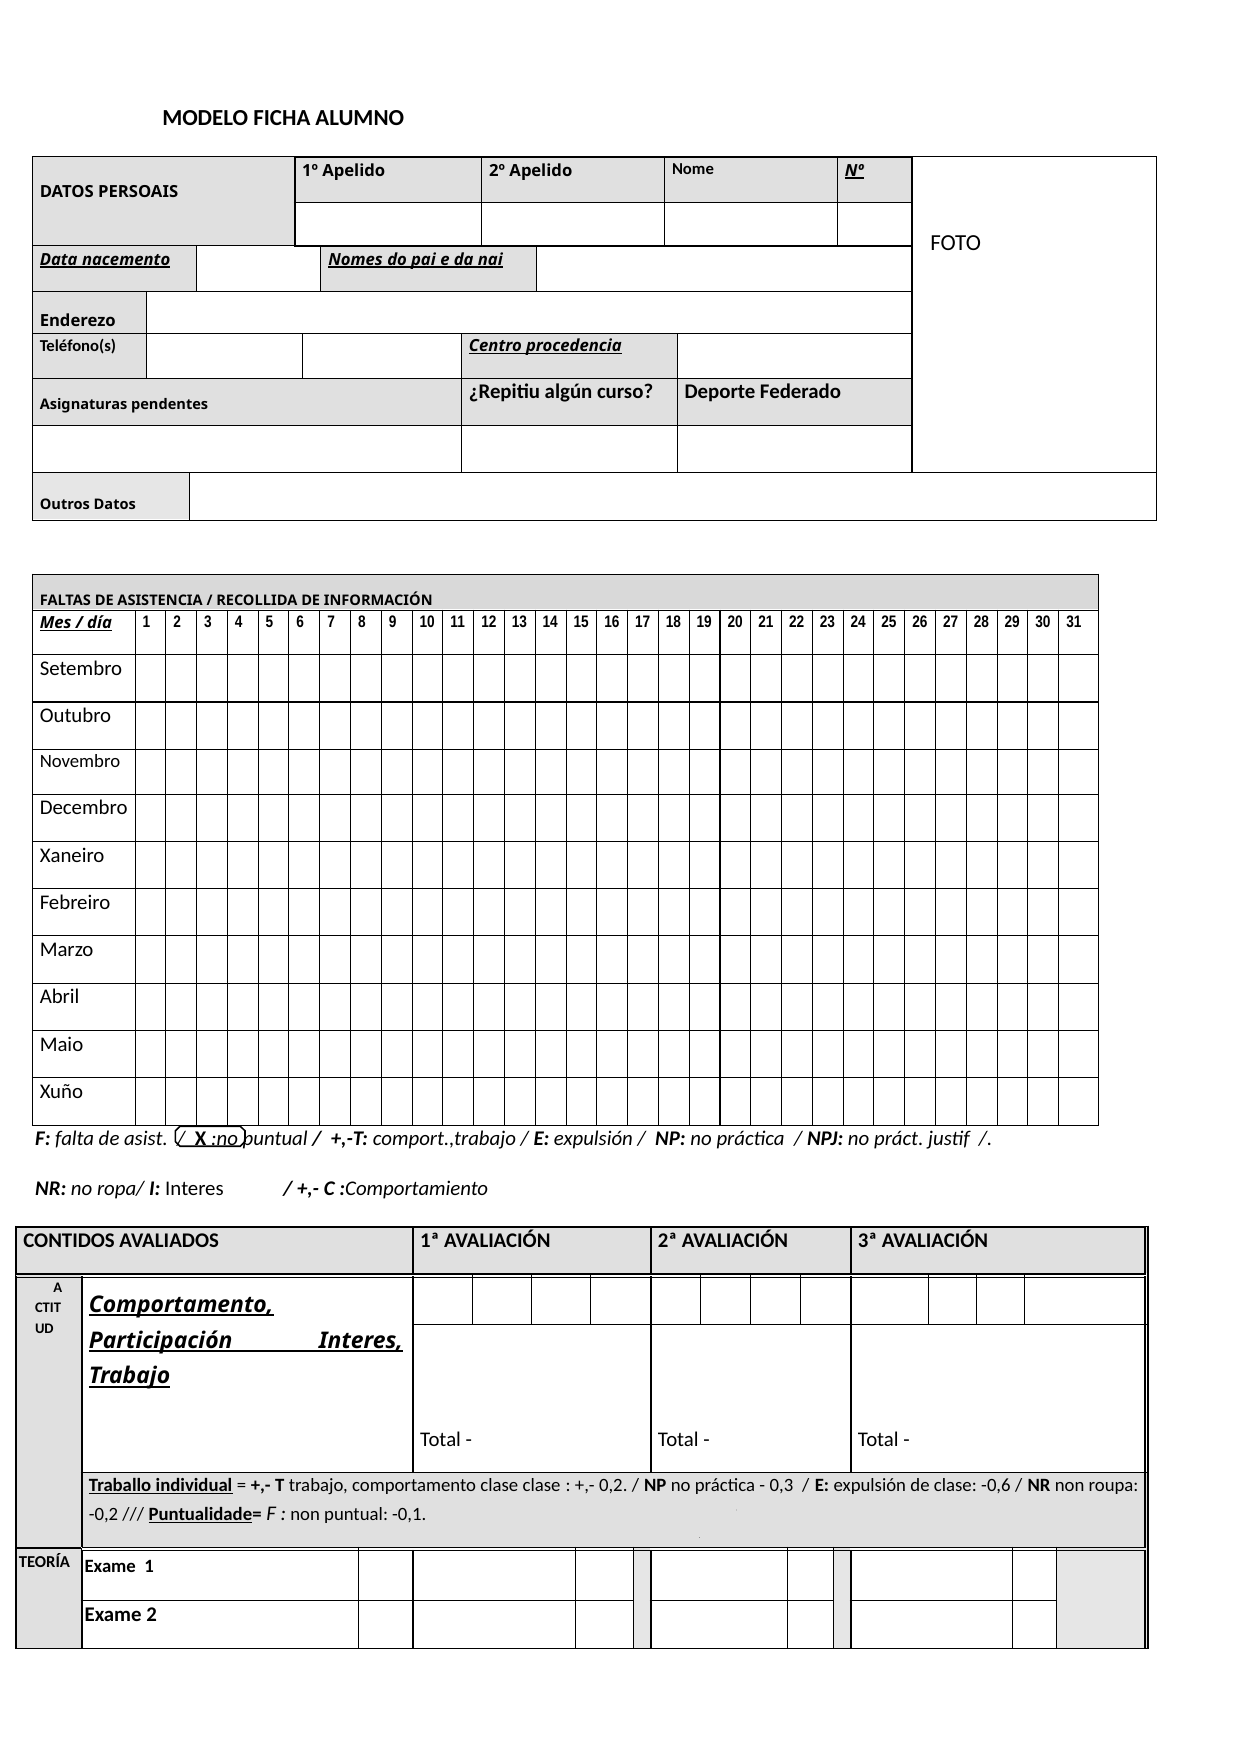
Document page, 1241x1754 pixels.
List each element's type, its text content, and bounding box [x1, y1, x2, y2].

table_cell [967, 750, 997, 793]
table_cell [536, 1031, 566, 1077]
table_cell [382, 1031, 412, 1077]
table_cell 13 [505, 611, 535, 654]
table_cell [351, 703, 381, 749]
table_header 2º Apelido [482, 158, 664, 202]
table_cell Data nacemento [33, 246, 196, 291]
table_cell [936, 750, 966, 793]
table_cell 8 [351, 611, 381, 654]
table_cell [289, 936, 319, 983]
table_cell Xaneiro [33, 842, 135, 888]
table_cell [813, 936, 843, 983]
table_cell [536, 750, 566, 793]
table_cell 3 [197, 611, 227, 654]
table_cell [690, 1078, 719, 1124]
table_cell [1059, 1031, 1098, 1077]
table_cell [259, 750, 288, 793]
table_cell [597, 1078, 627, 1124]
table_cell [443, 795, 473, 841]
table_cell [1057, 1551, 1144, 1648]
table_cell 12 [474, 611, 504, 654]
table_cell [998, 984, 1027, 1030]
table_cell [782, 795, 812, 841]
table_cell [998, 889, 1027, 935]
table_cell [576, 1601, 633, 1648]
table_cell [382, 936, 412, 983]
table_cell [320, 655, 350, 701]
table_cell [852, 1551, 1012, 1600]
table_cell [659, 703, 689, 749]
table_cell [782, 1078, 812, 1124]
table_header FALTAS DE ASISTENCIA / RECOLLIDA DE INFORMACIÓN [33, 575, 1098, 609]
table_cell [166, 842, 196, 888]
table_cell [166, 795, 196, 841]
table_cell [905, 750, 935, 793]
table_cell 17 [628, 611, 658, 654]
table_cell [197, 842, 227, 888]
table_cell [228, 842, 258, 888]
table_cell [905, 1078, 935, 1124]
table_cell Comportamento, Participación Interes, Trabajo [83, 1278, 412, 1472]
table_cell [505, 984, 535, 1030]
table_cell [813, 1078, 843, 1124]
table_cell [1059, 750, 1098, 793]
table_cell [721, 703, 750, 749]
table_cell [359, 1551, 412, 1600]
table_cell [289, 655, 319, 701]
table_cell [382, 842, 412, 888]
table_cell [721, 1031, 750, 1077]
table_cell [1028, 889, 1058, 935]
table_cell [413, 936, 442, 983]
table_cell [751, 842, 781, 888]
table_cell [597, 936, 627, 983]
table_cell [197, 750, 227, 793]
table_cell [678, 334, 911, 378]
table_cell [351, 750, 381, 793]
table_cell [967, 795, 997, 841]
table_cell [751, 984, 781, 1030]
table_cell [721, 655, 750, 701]
table_cell [628, 1078, 658, 1124]
table_cell [597, 842, 627, 888]
table_cell [482, 203, 664, 245]
table_cell 11 [443, 611, 473, 654]
table_cell [289, 984, 319, 1030]
table_cell [567, 842, 596, 888]
table_cell [351, 889, 381, 935]
table_cell [751, 1078, 781, 1124]
table_header 1ª AVALIACIÓN [414, 1228, 650, 1273]
table_cell [1028, 795, 1058, 841]
table_cell [197, 703, 227, 749]
table_cell 1 [136, 611, 165, 654]
table_cell [289, 842, 319, 888]
table_cell [197, 655, 227, 701]
table_cell Mes / día [33, 611, 135, 654]
table_cell [567, 1031, 596, 1077]
table_cell Marzo [33, 936, 135, 983]
table_cell [652, 1601, 787, 1648]
table_cell [443, 1078, 473, 1124]
table_cell [382, 750, 412, 793]
table_cell [320, 842, 350, 888]
table_cell [967, 1078, 997, 1124]
table_cell Total - [652, 1325, 850, 1472]
table_cell [474, 889, 504, 935]
table_cell [166, 655, 196, 701]
table_cell [505, 795, 535, 841]
table_cell [320, 1031, 350, 1077]
table_cell [505, 842, 535, 888]
table_cell [351, 1078, 381, 1124]
table_cell [690, 1031, 719, 1077]
table_cell Enderezo [33, 292, 146, 333]
table_cell [874, 842, 904, 888]
table_cell [813, 750, 843, 793]
table_cell [1025, 1278, 1144, 1324]
table_cell [474, 703, 504, 749]
table_cell [505, 889, 535, 935]
table_cell [228, 889, 258, 935]
table_cell [462, 426, 677, 472]
table_cell [659, 984, 689, 1030]
table_cell [228, 1031, 258, 1077]
table_cell [505, 655, 535, 701]
table_cell 14 [536, 611, 566, 654]
table_cell [505, 1031, 535, 1077]
table_cell [443, 984, 473, 1030]
table_cell [701, 1278, 750, 1324]
table_cell [591, 1278, 650, 1324]
table_cell [413, 795, 442, 841]
table_cell [628, 795, 658, 841]
table_cell [320, 889, 350, 935]
table_cell [414, 1551, 575, 1600]
table_header Nº [838, 158, 911, 202]
table_cell [473, 1278, 531, 1324]
table_header DATOS PERSOAIS [33, 157, 294, 245]
table_cell [1059, 936, 1098, 983]
table_cell Abril [33, 984, 135, 1030]
table_cell [414, 1601, 575, 1648]
table_cell Total - [852, 1325, 1144, 1472]
table_cell [874, 984, 904, 1030]
table_cell [228, 750, 258, 793]
table_cell [782, 889, 812, 935]
table_cell Maio [33, 1031, 135, 1077]
table_cell [567, 795, 596, 841]
table_cell [597, 1031, 627, 1077]
table_cell Outubro [33, 703, 135, 749]
table_cell [751, 703, 781, 749]
table_cell [536, 795, 566, 841]
table_cell [474, 750, 504, 793]
table_cell [721, 842, 750, 888]
table_cell [443, 655, 473, 701]
table_cell [659, 889, 689, 935]
table_cell [905, 842, 935, 888]
table_cell [228, 655, 258, 701]
table_cell [659, 1078, 689, 1124]
table_cell [320, 703, 350, 749]
table_cell [413, 984, 442, 1030]
table_cell [874, 1078, 904, 1124]
table_cell [1028, 750, 1058, 793]
table_cell [505, 703, 535, 749]
table_cell [659, 655, 689, 701]
table_cell Novembro [33, 750, 135, 793]
table_cell [751, 889, 781, 935]
table_cell [289, 1031, 319, 1077]
table_header 3ª AVALIACIÓN [852, 1228, 1144, 1273]
table_cell [874, 889, 904, 935]
table_cell [1059, 655, 1098, 701]
table_cell [474, 795, 504, 841]
table_cell [197, 795, 227, 841]
table_cell [929, 1278, 976, 1324]
table_cell [567, 703, 596, 749]
table_cell Asignaturas pendentes [33, 379, 461, 425]
table_cell [1028, 936, 1058, 983]
table_cell 15 [567, 611, 596, 654]
table_cell 18 [659, 611, 689, 654]
table_cell [844, 655, 873, 701]
table_cell [474, 1031, 504, 1077]
table_cell Teléfono(s) [33, 334, 146, 378]
table_cell [977, 1278, 1024, 1324]
table_cell [228, 703, 258, 749]
table_cell [443, 842, 473, 888]
table_cell 20 [721, 611, 750, 654]
table_cell Nomes do pai e da nai [321, 247, 536, 291]
table_cell [905, 795, 935, 841]
table_cell [382, 984, 412, 1030]
table_cell [413, 889, 442, 935]
table_cell 22 [782, 611, 812, 654]
table_cell 16 [597, 611, 627, 654]
table_cell 24 [844, 611, 873, 654]
table_cell [967, 703, 997, 749]
table_cell Deporte Federado [678, 379, 911, 425]
table_cell [197, 1078, 227, 1124]
table_cell [197, 889, 227, 935]
table_cell [659, 1031, 689, 1077]
table_cell [443, 889, 473, 935]
table_cell [690, 984, 719, 1030]
table_cell [967, 1031, 997, 1077]
table_cell [678, 426, 911, 472]
table_cell [296, 203, 481, 245]
table_cell [567, 889, 596, 935]
table_cell [659, 936, 689, 983]
table_cell [844, 1078, 873, 1124]
table_cell [936, 889, 966, 935]
table_cell [634, 1551, 650, 1648]
table_cell [351, 984, 381, 1030]
table_cell ¿Repitiu algún curso? [462, 379, 677, 425]
table_cell [628, 703, 658, 749]
table_cell [967, 936, 997, 983]
table_cell [474, 936, 504, 983]
table_cell [788, 1551, 833, 1600]
table_cell [751, 936, 781, 983]
table_cell [751, 750, 781, 793]
table_cell [147, 334, 302, 378]
table_cell [259, 795, 288, 841]
table_header [913, 157, 1156, 472]
table_cell [320, 1078, 350, 1124]
table_cell [190, 473, 1156, 519]
table_cell [782, 750, 812, 793]
table_cell [320, 984, 350, 1030]
table_cell [905, 703, 935, 749]
table_cell [936, 1078, 966, 1124]
table_cell [1028, 842, 1058, 888]
table_cell [597, 795, 627, 841]
table_cell [690, 703, 719, 749]
table_cell [967, 984, 997, 1030]
table_cell [813, 1031, 843, 1077]
table_cell [136, 842, 165, 888]
table_cell [721, 984, 750, 1030]
table_cell [320, 795, 350, 841]
table_cell [936, 1031, 966, 1077]
table_cell [136, 1031, 165, 1077]
table_cell [382, 1078, 412, 1124]
table_cell [844, 936, 873, 983]
table_cell [844, 889, 873, 935]
table_cell [537, 247, 911, 291]
table_cell [567, 984, 596, 1030]
table_cell [628, 984, 658, 1030]
table_cell [721, 936, 750, 983]
table_cell [136, 984, 165, 1030]
table_cell [1013, 1551, 1056, 1600]
table_cell [259, 655, 288, 701]
table_cell [259, 703, 288, 749]
table_cell [998, 936, 1027, 983]
table_cell [443, 750, 473, 793]
table_cell [659, 750, 689, 793]
table_cell 31 [1059, 611, 1098, 654]
table_cell [228, 984, 258, 1030]
table_cell [905, 1031, 935, 1077]
table_cell Traballo individual = +,- T trabajo, comportamento clase clase : +,- 0,2. / NP no práctica - 0,3 / E: expulsión de clase: -0,6 / NR non roupa: -0,2 /// Puntualidade= F : non puntual: -0,1. [83, 1473, 1144, 1547]
table_cell [147, 292, 911, 333]
table_header Nome [665, 158, 837, 202]
table_cell [359, 1601, 412, 1648]
table_cell [936, 984, 966, 1030]
text MODELO FICHA ALUMNO [157, 103, 1196, 131]
table_cell [351, 842, 381, 888]
table_cell [905, 889, 935, 935]
table_cell [289, 750, 319, 793]
table_cell [628, 936, 658, 983]
table_cell [505, 936, 535, 983]
table_cell [1059, 842, 1098, 888]
table_cell Febreiro [33, 889, 135, 935]
table_cell [998, 1078, 1027, 1124]
table_cell [136, 795, 165, 841]
table_cell Xuño [33, 1078, 135, 1124]
table_cell [259, 1078, 288, 1124]
table_cell [690, 889, 719, 935]
table_cell [259, 889, 288, 935]
table_cell [166, 750, 196, 793]
table_header CONTIDOS AVALIADOS [17, 1228, 412, 1273]
table_cell [351, 936, 381, 983]
table_cell [721, 750, 750, 793]
table_cell [576, 1551, 633, 1600]
table_cell [166, 703, 196, 749]
table_cell [259, 936, 288, 983]
table_cell [905, 984, 935, 1030]
table_cell [259, 1031, 288, 1077]
table_cell [166, 1078, 196, 1124]
table_cell [628, 889, 658, 935]
table_cell [874, 936, 904, 983]
table_cell [228, 795, 258, 841]
table_cell TEORÍA [17, 1549, 81, 1648]
table_cell [844, 984, 873, 1030]
table_cell [813, 842, 843, 888]
table_cell [536, 1078, 566, 1124]
table_cell Outros Datos [33, 473, 189, 519]
table_cell 21 [751, 611, 781, 654]
table_cell [998, 750, 1027, 793]
table_cell [813, 655, 843, 701]
table_cell [289, 703, 319, 749]
table_cell [852, 1601, 1012, 1648]
table_cell [567, 655, 596, 701]
table_cell [289, 889, 319, 935]
table_cell [751, 1031, 781, 1077]
table_cell [505, 750, 535, 793]
table_cell [197, 1031, 227, 1077]
table_cell [788, 1601, 833, 1648]
table_cell [1059, 703, 1098, 749]
table_cell [289, 1078, 319, 1124]
table_cell [166, 984, 196, 1030]
table_cell [320, 750, 350, 793]
table_cell 26 [905, 611, 935, 654]
table_cell 4 [228, 611, 258, 654]
table_cell [136, 703, 165, 749]
table_cell [659, 795, 689, 841]
table_cell [967, 889, 997, 935]
table_cell [166, 889, 196, 935]
table_cell 9 [382, 611, 412, 654]
table_cell [813, 703, 843, 749]
table_cell [844, 842, 873, 888]
table_cell [751, 655, 781, 701]
table_cell [782, 1031, 812, 1077]
table_cell [33, 426, 461, 472]
table_cell [320, 936, 350, 983]
table_cell 29 [998, 611, 1027, 654]
table_cell [652, 1278, 700, 1324]
table_cell [303, 334, 461, 378]
table_cell [628, 842, 658, 888]
table_cell [751, 1278, 800, 1324]
table_cell [751, 795, 781, 841]
table_cell [228, 1078, 258, 1124]
table_cell [413, 703, 442, 749]
table_cell [844, 703, 873, 749]
table_cell [936, 936, 966, 983]
table_cell [1028, 1078, 1058, 1124]
table_cell [782, 703, 812, 749]
table_cell Exame 1 [83, 1551, 358, 1600]
table_cell [228, 936, 258, 983]
table_cell [136, 655, 165, 701]
table_cell [782, 984, 812, 1030]
table_cell [813, 984, 843, 1030]
table_cell [259, 842, 288, 888]
table_cell [166, 936, 196, 983]
table_cell [443, 936, 473, 983]
table_cell [197, 936, 227, 983]
table_cell [413, 842, 442, 888]
table_cell 19 [690, 611, 719, 654]
table_cell Setembro [33, 655, 135, 701]
table_cell [474, 655, 504, 701]
table_cell 5 [259, 611, 288, 654]
table_cell Decembro [33, 795, 135, 841]
table_cell 27 [936, 611, 966, 654]
table_cell [474, 984, 504, 1030]
table_cell [874, 750, 904, 793]
table_cell [874, 795, 904, 841]
table_cell [905, 936, 935, 983]
table_cell [690, 750, 719, 793]
table_cell 6 [289, 611, 319, 654]
table_cell [351, 795, 381, 841]
table_cell [690, 936, 719, 983]
table_cell [782, 842, 812, 888]
table_header 1º Apelido [296, 158, 481, 202]
table_cell 30 [1028, 611, 1058, 654]
table_cell [721, 795, 750, 841]
table_cell [567, 750, 596, 793]
table_cell [382, 795, 412, 841]
table_cell [536, 984, 566, 1030]
table_cell [844, 1031, 873, 1077]
table_cell [536, 655, 566, 701]
table_cell [413, 1078, 442, 1124]
table_cell [628, 655, 658, 701]
table_cell [628, 750, 658, 793]
table_cell [567, 936, 596, 983]
table_cell [536, 889, 566, 935]
table_cell [597, 984, 627, 1030]
table_cell [936, 655, 966, 701]
table_cell [690, 655, 719, 701]
table_cell [259, 984, 288, 1030]
table_cell [813, 889, 843, 935]
table_cell [838, 203, 911, 245]
table_cell ACTITUD [17, 1278, 81, 1547]
table_cell [1059, 984, 1098, 1030]
table_cell [443, 1031, 473, 1077]
table_cell 10 [413, 611, 442, 654]
table_cell [721, 889, 750, 935]
table_cell [874, 1031, 904, 1077]
table_cell [536, 936, 566, 983]
table_cell [414, 1278, 472, 1324]
table_cell [567, 1078, 596, 1124]
table_cell [536, 842, 566, 888]
table_cell [1059, 1078, 1098, 1124]
table_cell 2 [166, 611, 196, 654]
table_cell [721, 1078, 750, 1124]
table_cell [844, 795, 873, 841]
table_cell [936, 842, 966, 888]
table_cell [1028, 984, 1058, 1030]
table_cell [597, 889, 627, 935]
table_cell [834, 1551, 850, 1648]
table_cell [874, 655, 904, 701]
table_cell [474, 842, 504, 888]
table_cell [1059, 889, 1098, 935]
table_cell [665, 203, 837, 245]
table_cell [532, 1278, 590, 1324]
table_cell [597, 750, 627, 793]
table_cell [998, 1031, 1027, 1077]
table_cell [474, 1078, 504, 1124]
table_cell [597, 655, 627, 701]
table_cell [998, 655, 1027, 701]
table_cell [801, 1278, 850, 1324]
table_cell [136, 889, 165, 935]
table_cell [351, 655, 381, 701]
table_cell [998, 703, 1027, 749]
table_cell 28 [967, 611, 997, 654]
table_cell [1059, 795, 1098, 841]
text NR: no ropa/ I: Interes / +,- C :Comportamiento [0, 1176, 1240, 1201]
table_cell [197, 984, 227, 1030]
table_cell [628, 1031, 658, 1077]
table_cell [998, 842, 1027, 888]
table_cell [166, 1031, 196, 1077]
text F: falta de asist. / X :no puntual / +,-T: comport.,trabajo / E: expulsión / NP: no práctica / NPJ: no práct. justif /. [0, 1126, 1240, 1151]
table_cell [690, 795, 719, 841]
table_cell [998, 795, 1027, 841]
table_cell [1028, 703, 1058, 749]
table_cell [782, 936, 812, 983]
table_cell [967, 842, 997, 888]
table_cell [659, 842, 689, 888]
table_cell [782, 655, 812, 701]
table_cell [936, 703, 966, 749]
table_cell [813, 795, 843, 841]
table_header 2ª AVALIACIÓN [652, 1228, 850, 1273]
table_cell [505, 1078, 535, 1124]
table_cell [382, 655, 412, 701]
table_cell [844, 750, 873, 793]
table_cell Centro procedencia [462, 334, 677, 378]
table_cell [1028, 1031, 1058, 1077]
table_cell [382, 889, 412, 935]
table_cell [536, 703, 566, 749]
table_cell Total - [414, 1325, 650, 1472]
table_cell 25 [874, 611, 904, 654]
table_cell [351, 1031, 381, 1077]
table_cell [413, 750, 442, 793]
table_cell [197, 246, 320, 291]
table_cell 23 [813, 611, 843, 654]
table_cell [382, 703, 412, 749]
table_cell [1013, 1601, 1056, 1648]
table_cell Exame 2 [83, 1601, 358, 1648]
table_cell [936, 795, 966, 841]
table_cell [852, 1278, 928, 1324]
table_cell [413, 1031, 442, 1077]
table_cell [413, 655, 442, 701]
table_cell [690, 842, 719, 888]
table_cell [136, 936, 165, 983]
table_cell [136, 750, 165, 793]
table_cell [443, 703, 473, 749]
table_cell [874, 703, 904, 749]
table_cell [967, 655, 997, 701]
table_cell [1028, 655, 1058, 701]
table_cell [136, 1078, 165, 1124]
table_cell 7 [320, 611, 350, 654]
table_cell [652, 1551, 787, 1600]
table_cell [289, 795, 319, 841]
table_cell [905, 655, 935, 701]
table_cell [597, 703, 627, 749]
